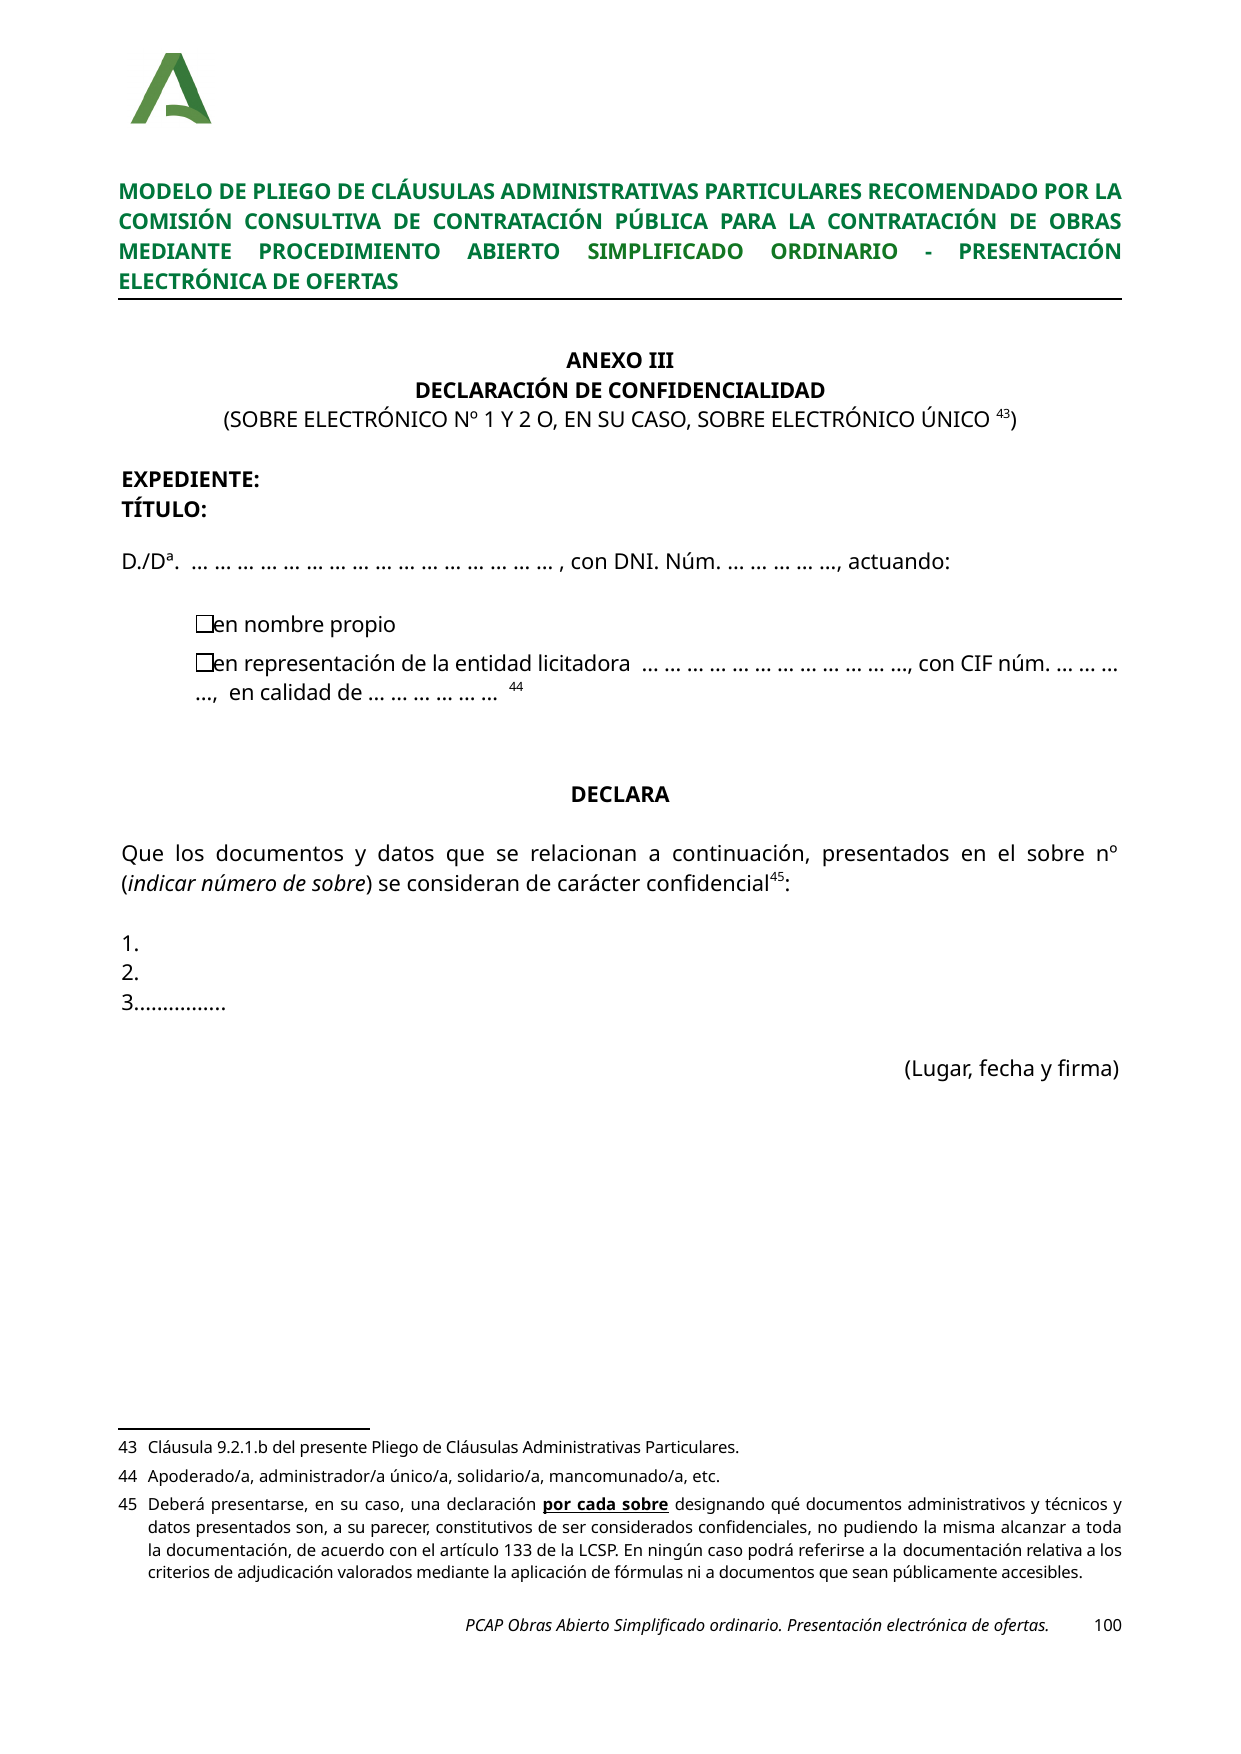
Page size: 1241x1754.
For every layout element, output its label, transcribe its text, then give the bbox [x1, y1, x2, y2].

text DECLARA [118, 779, 1122, 808]
picture [127, 48, 216, 128]
text Que los documentos y datos que se relacionan a continuación, presentados en el sobre nº (indicar número de sobre) se consideran de carácter confidencial: [118, 838, 1122, 898]
text 2. [118, 957, 1122, 987]
text 3.…………... [118, 987, 1122, 1017]
text Cláusula 9.2.1.b del presente Pliego de Cláusulas Administrativas Particulares. [118, 1436, 1122, 1458]
text en representación de la entidad licitadora … … … … … … … … … … … …, con CIF núm. … … … …, en calidad de … … … … … … [192, 645, 1122, 710]
text 1. [118, 928, 1122, 957]
text MODELO DE PLIEGO DE CLÁUSULAS ADMINISTRATIVAS PARTICULARES RECOMENDADO POR LA COMISIÓN CONSULTIVA DE CONTRATACIÓN PÚBLICA PARA LA CONTRATACIÓN DE OBRAS MEDIANTE PROCEDIMIENTO ABIERTO SIMPLIFICADO ORDINARIO - PRESENTACIÓN ELECTRÓNICA DE OFERTAS [118, 176, 1122, 298]
text (Lugar, fecha y firma) [118, 1050, 1122, 1082]
text (SOBRE ELECTRÓNICO Nº 1 Y 2 O, EN SU CASO, SOBRE ELECTRÓNICO ÚNICO ) [118, 404, 1122, 434]
text DECLARACIÓN DE CONFIDENCIALIDAD [118, 375, 1122, 404]
text en nombre propio [189, 609, 1122, 639]
text Deberá presentarse, en su caso, una declaración por cada sobre designando qué documentos administrativos y técnicos y datos presentados son, a su parecer, constitutivos de ser considerados confidenciales, no pudiendo la misma alcanzar a toda la documentación, de acuerdo con el artículo 133 de la LCSP. En ningún caso podrá referirse a la documentación relativa a los criterios de adjudicación valorados mediante la aplicación de fórmulas ni a documentos que sean públicamente accesibles. [118, 1493, 1122, 1584]
text D./Dª. … … … … … … … … … … … … … … … … , con DNI. Núm. … … … … …, actuando: [118, 546, 1122, 576]
text ANEXO III [118, 342, 1122, 375]
text Apoderado/a, administrador/a único/a, solidario/a, mancomunado/a, etc. [118, 1464, 1122, 1487]
text TÍTULO: [118, 494, 1122, 524]
text EXPEDIENTE: [118, 464, 1122, 494]
